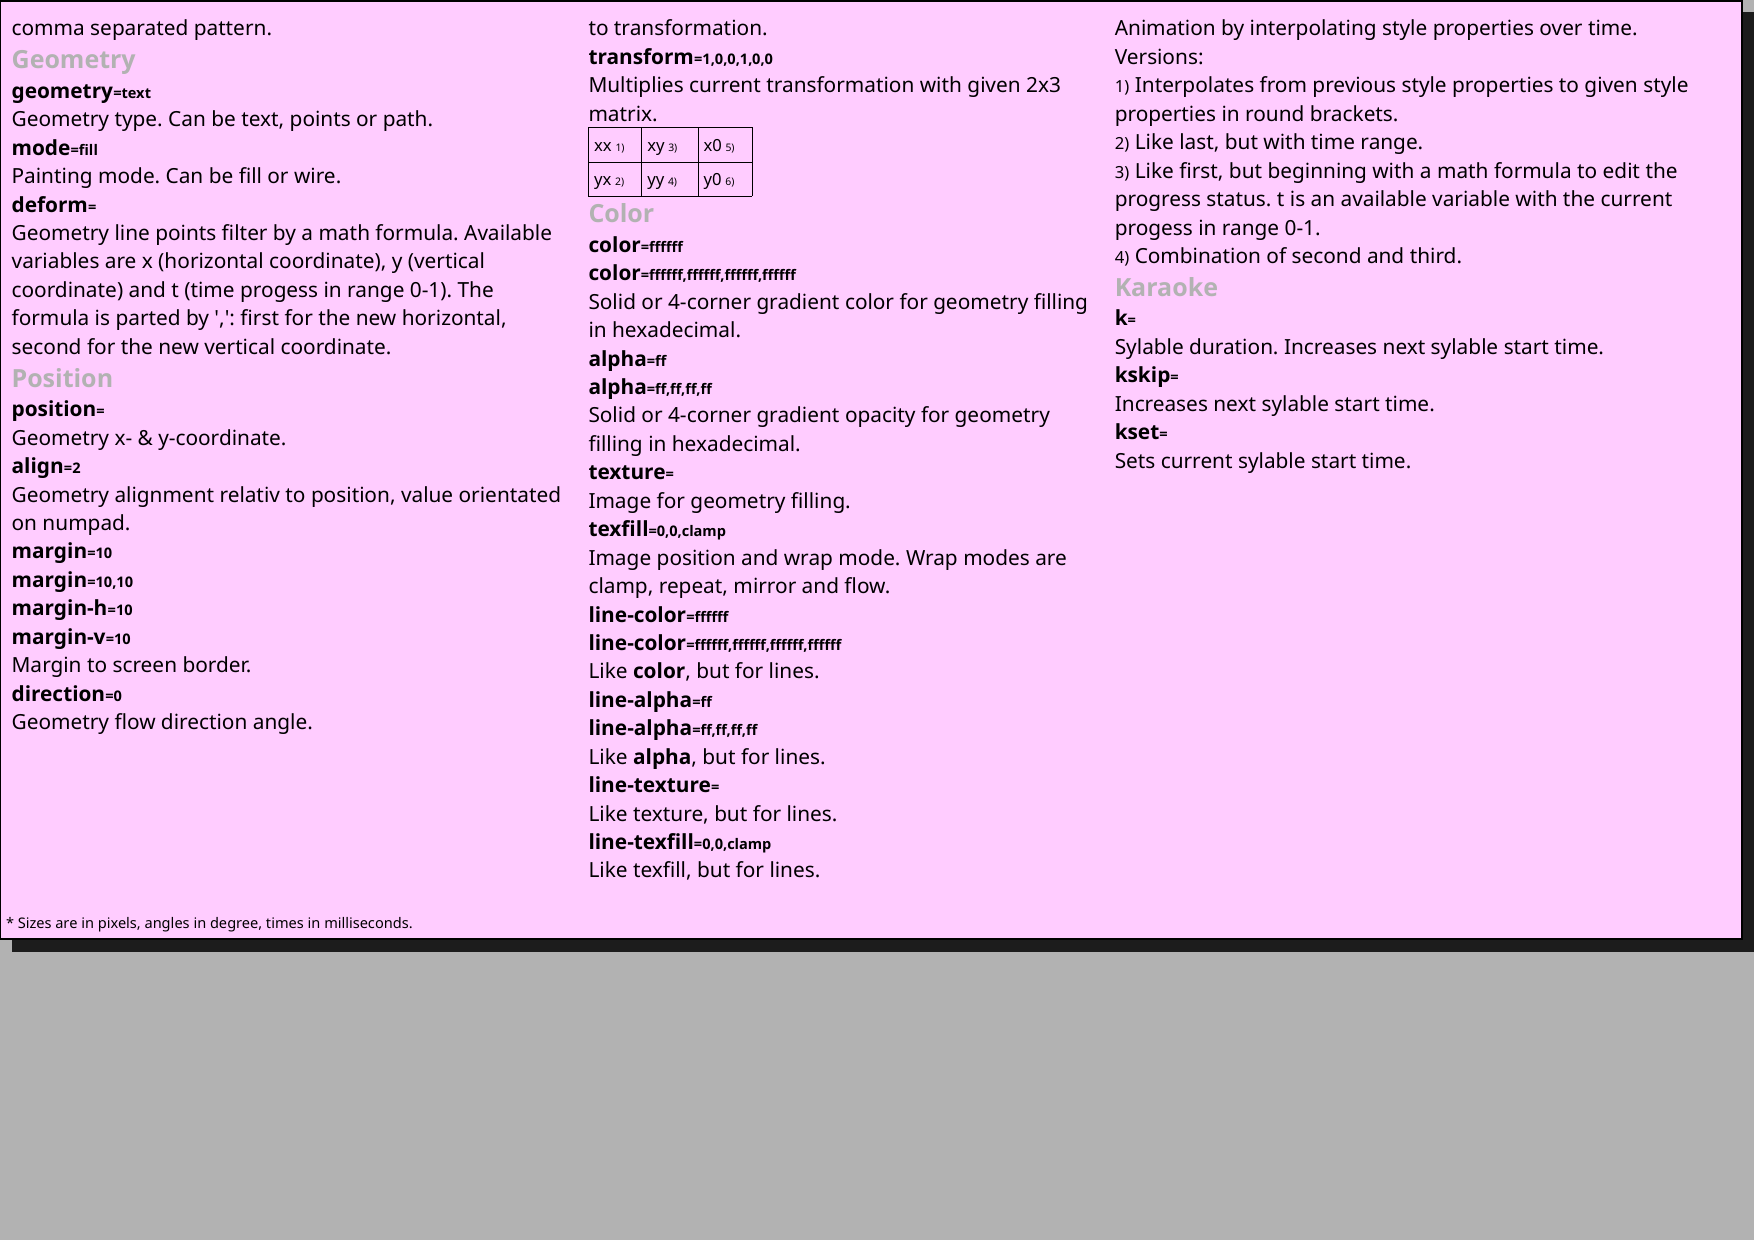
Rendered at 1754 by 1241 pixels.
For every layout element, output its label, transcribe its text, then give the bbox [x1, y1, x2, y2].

table_cell y0 6) [699, 163, 752, 196]
table_header x0 5) [699, 128, 752, 162]
table_cell yx 2) [589, 163, 641, 196]
table_cell * Sizes are in pixels, angles in degree, times in milliseconds. [1, 2, 1741, 938]
table_header xx 1) [589, 128, 641, 162]
table_cell yy 4) [642, 163, 698, 196]
table_header xy 3) [642, 128, 698, 162]
table_header comma separated pattern. Geometry geometry=text Geometry type. Can be text, points or path. mode=fill Painting mode. Can be fill or wire. deform= Geometry line points filter by a math formula. Available variables are x (horizontal coordinate), y (vertical coordinate) and t (time progess in range 0-1). The formula is parted by ',': first for the new horizontal, second for the new vertical coordinate. Position position= Geometry x- & y-coordinate. align=2 Geometry alignment relativ to position, value orientated on numpad. margin=10 margin=10,10 margin-h=10 margin-v=10 Margin to screen border. direction=0 Geometry flow direction angle. [6, 8, 582, 890]
table_header Animation by interpolating style properties over time. Versions: 1) Interpolates from previous style properties to given style properties in round brackets. 2) Like last, but with time range. 3) Like first, but beginning with a math formula to edit the progress status. t is an available variable with the current progess in range 0-1. 4) Combination of second and third. Karaoke k= Sylable duration. Increases next sylable start time. kskip= Increases next sylable start time. kset= Sets current sylable start time. [1109, 8, 1736, 890]
table_header to transformation. transform=1,0,0,1,0,0 Multiplies current transformation with given 2x3 matrix. Color color=ffffff color=ffffff,ffffff,ffffff,ffffff Solid or 4-corner gradient color for geometry filling in hexadecimal. alpha=ff alpha=ff,ff,ff,ff Solid or 4-corner gradient opacity for geometry filling in hexadecimal. texture= Image for geometry filling. texfill=0,0,clamp Image position and wrap mode. Wrap modes are clamp, repeat, mirror and flow. line-color=ffffff line-color=ffffff,ffffff,ffffff,ffffff Like color, but for lines. line-alpha=ff line-alpha=ff,ff,ff,ff Like alpha, but for lines. line-texture= Like texture, but for lines. line-texfill=0,0,clamp Like texfill, but for lines. [583, 8, 1109, 890]
